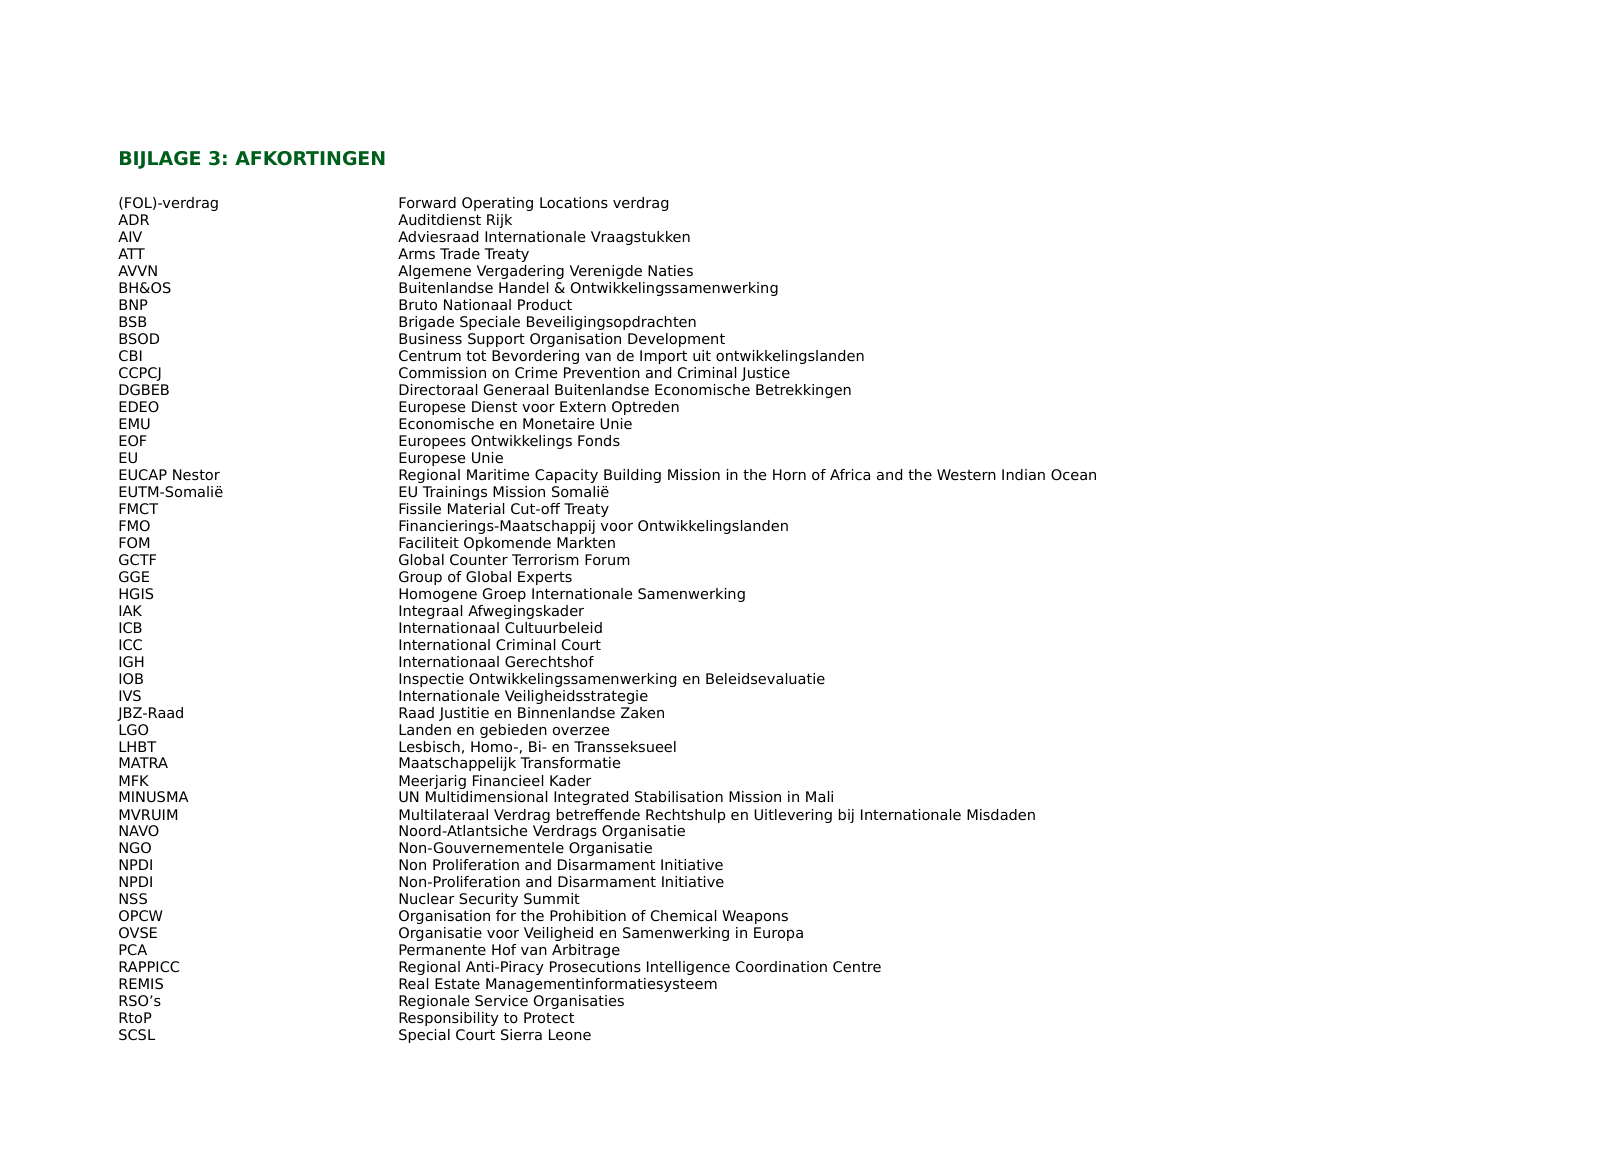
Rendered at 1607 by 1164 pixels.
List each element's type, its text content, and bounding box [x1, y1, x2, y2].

table_cell Permanente Hof van Arbitrage [392, 942, 1488, 959]
table_cell IGH [118, 654, 392, 671]
table_cell Noord-Atlantsiche Verdrags Organisatie [392, 823, 1488, 840]
table_cell NAVO [118, 823, 392, 840]
table_cell MFK [118, 773, 392, 789]
table_cell Europese Unie [392, 450, 1488, 467]
table_cell Homogene Groep Internationale Samenwerking [392, 586, 1488, 603]
table_cell Europese Dienst voor Extern Optreden [392, 399, 1488, 416]
table_cell LHBT [118, 739, 392, 755]
table_header (FOL)-verdrag [118, 195, 392, 212]
table_cell MINUSMA [118, 789, 392, 806]
table_cell Economische en Monetaire Unie [392, 416, 1488, 433]
table_cell Regionale Service Organisaties [392, 993, 1488, 1010]
table_cell ATT [118, 246, 392, 263]
table_cell Regional Maritime Capacity Building Mission in the Horn of Africa and the Western Indian Ocean [392, 467, 1488, 484]
table_cell EDEO [118, 399, 392, 416]
table_cell REMIS [118, 976, 392, 993]
table_cell Non Proliferation and Disarmament Initiative [392, 857, 1488, 874]
table_cell FMO [118, 518, 392, 535]
table_cell BNP [118, 297, 392, 314]
table_cell Integraal Afwegingskader [392, 603, 1488, 619]
table_cell EU [118, 450, 392, 467]
table_cell Raad Justitie en Binnenlandse Zaken [392, 705, 1488, 721]
table_cell JBZ-Raad [118, 705, 392, 721]
table_cell Internationaal Cultuurbeleid [392, 620, 1488, 637]
table_cell Responsibility to Protect [392, 1010, 1488, 1027]
table_cell HGIS [118, 586, 392, 603]
table_cell AVVN [118, 263, 392, 280]
table_cell Non-Proliferation and Disarmament Initiative [392, 874, 1488, 891]
table_cell International Criminal Court [392, 637, 1488, 653]
table_cell Regional Anti-Piracy Prosecutions Intelligence Coordination Centre [392, 959, 1488, 976]
table_cell GGE [118, 569, 392, 586]
table_cell EU Trainings Mission Somalië [392, 484, 1488, 501]
table_cell IAK [118, 603, 392, 619]
table_cell Real Estate Managementinformatiesysteem [392, 976, 1488, 993]
table_cell EMU [118, 416, 392, 433]
table_cell MATRA [118, 755, 392, 772]
table_cell Commission on Crime Prevention and Criminal Justice [392, 365, 1488, 382]
table_cell UN Multidimensional Integrated Stabilisation Mission in Mali [392, 789, 1488, 806]
table_cell IOB [118, 671, 392, 687]
table_cell Internationale Veiligheidsstrategie [392, 688, 1488, 704]
table_cell Organisation for the Prohibition of Chemical Weapons [392, 908, 1488, 925]
table_cell Centrum tot Bevordering van de Import uit ontwikkelingslanden [392, 348, 1488, 365]
table_cell Non-Gouvernementele Organisatie [392, 840, 1488, 857]
table_cell SCSL [118, 1027, 392, 1044]
table_cell NSS [118, 891, 392, 908]
table_cell Group of Global Experts [392, 569, 1488, 586]
table_cell Special Court Sierra Leone [392, 1027, 1488, 1044]
table_cell NGO [118, 840, 392, 857]
table_cell NPDI [118, 874, 392, 891]
table_cell LGO [118, 721, 392, 738]
table_cell Nuclear Security Summit [392, 891, 1488, 908]
table_cell Maatschappelijk Transformatie [392, 755, 1488, 772]
table_cell EUCAP Nestor [118, 467, 392, 484]
table_cell FMCT [118, 501, 392, 518]
table_cell Financierings-Maatschappij voor Ontwikkelingslanden [392, 518, 1488, 535]
table_cell Business Support Organisation Development [392, 331, 1488, 348]
table_cell IVS [118, 688, 392, 704]
subtitle BIJLAGE 3: AFKORTINGEN [118, 148, 1488, 170]
table_cell Multilateraal Verdrag betreffende Rechtshulp en Uitlevering bij Internationale Misdaden [392, 806, 1488, 823]
table_cell Inspectie Ontwikkelingssamenwerking en Beleidsevaluatie [392, 671, 1488, 687]
table_cell Buitenlandse Handel & Ontwikkelingssamenwerking [392, 280, 1488, 297]
table_cell RtoP [118, 1010, 392, 1027]
table_cell Algemene Vergadering Verenigde Naties [392, 263, 1488, 280]
table_cell MVRUIM [118, 806, 392, 823]
table_cell DGBEB [118, 382, 392, 399]
table_cell Landen en gebieden overzee [392, 721, 1488, 738]
table_cell GCTF [118, 552, 392, 569]
table_cell RSO’s [118, 993, 392, 1010]
table_cell Organisatie voor Veiligheid en Samenwerking in Europa [392, 925, 1488, 942]
table_cell ADR [118, 212, 392, 229]
table_cell Auditdienst Rijk [392, 212, 1488, 229]
table_cell Faciliteit Opkomende Markten [392, 535, 1488, 552]
table_cell ICC [118, 637, 392, 653]
table_cell NPDI [118, 857, 392, 874]
table_cell ICB [118, 620, 392, 637]
table_cell BH&OS [118, 280, 392, 297]
table_cell Fissile Material Cut-off Treaty [392, 501, 1488, 518]
table_cell Brigade Speciale Beveiligingsopdrachten [392, 314, 1488, 331]
table_cell CCPCJ [118, 365, 392, 382]
table_cell Lesbisch, Homo-, Bi- en Transseksueel [392, 739, 1488, 755]
table_cell CBI [118, 348, 392, 365]
table_cell OVSE [118, 925, 392, 942]
table_cell RAPPICC [118, 959, 392, 976]
table_cell PCA [118, 942, 392, 959]
table_cell EUTM-Somalië [118, 484, 392, 501]
table_header Forward Operating Locations verdrag [392, 195, 1488, 212]
table_cell FOM [118, 535, 392, 552]
table_cell EOF [118, 433, 392, 450]
table_cell Directoraal Generaal Buitenlandse Economische Betrekkingen [392, 382, 1488, 399]
table_cell Internationaal Gerechtshof [392, 654, 1488, 671]
table_cell Meerjarig Financieel Kader [392, 773, 1488, 789]
table_cell BSOD [118, 331, 392, 348]
table_cell AIV [118, 229, 392, 246]
table_cell OPCW [118, 908, 392, 925]
table_cell Global Counter Terrorism Forum [392, 552, 1488, 569]
table_cell Adviesraad Internationale Vraagstukken [392, 229, 1488, 246]
table_cell Arms Trade Treaty [392, 246, 1488, 263]
table_cell BSB [118, 314, 392, 331]
table_cell Bruto Nationaal Product [392, 297, 1488, 314]
table_cell Europees Ontwikkelings Fonds [392, 433, 1488, 450]
